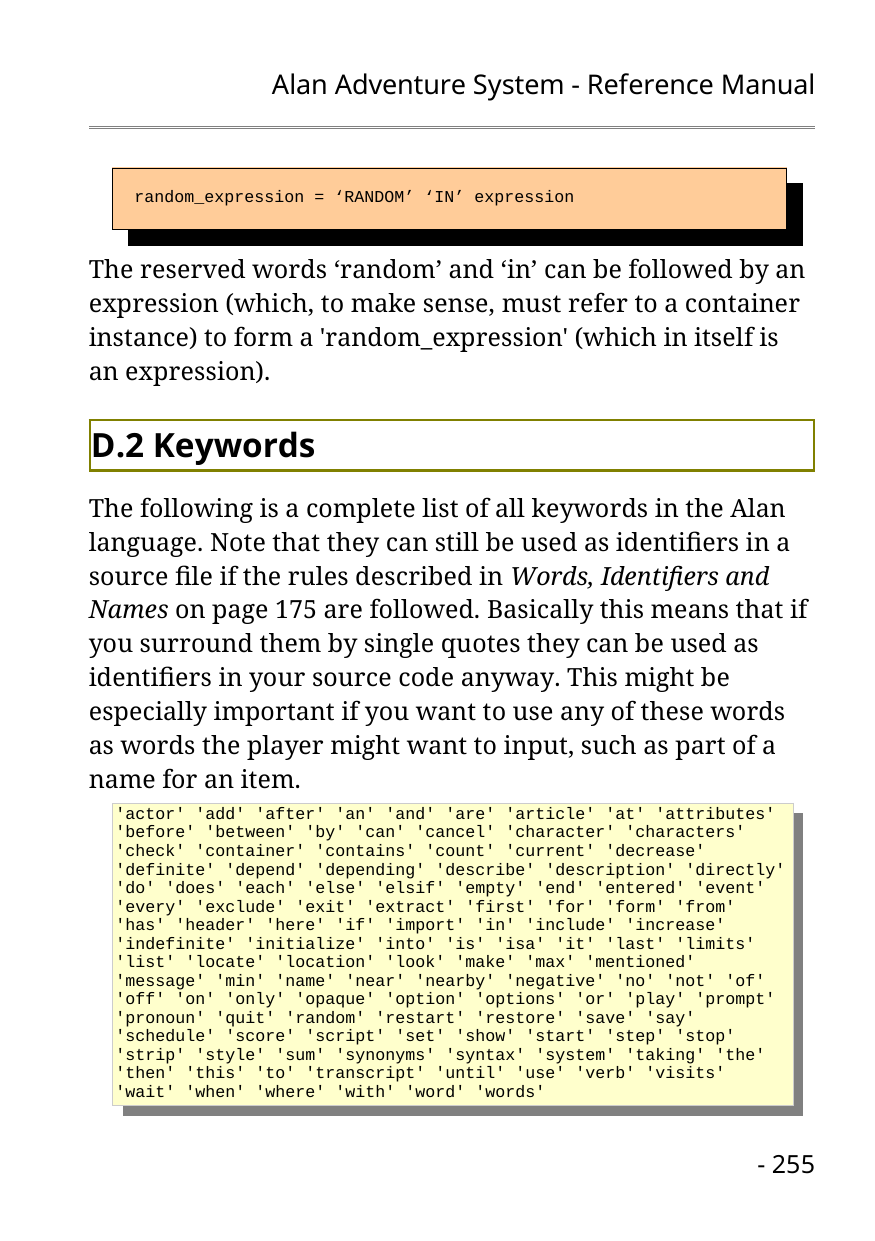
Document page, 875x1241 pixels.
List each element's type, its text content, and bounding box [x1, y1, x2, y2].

text random_expression = ‘RANDOM’ ‘IN’ expression [113, 169, 786, 229]
subtitle Keywords [91, 421, 813, 469]
text The reserved words ‘random’ and ‘in’ can be followed by an expression (which, to make sense, must refer to a container instance) to form a 'random_expression' (which in itself is an expression). [88, 252, 815, 388]
text The following is a complete list of all keywords in the Alan language. Note that they can still be used as identifiers in a source file if the rules described in Words, Identifiers and Names on page 137 are followed. Basically this means that if you surround them by single quotes they can be used as identifiers in your source code anyway. This might be especially important if you want to use any of these words as words the player might want to input, such as part of a name for an item. [88, 491, 815, 796]
text 'actor' 'add' 'after' 'an' 'and' 'are' 'article' 'at' 'attributes' 'before' 'between' 'by' 'can' 'cancel' 'character' 'characters' 'check' 'container' 'contains' 'count' 'current' 'decrease' 'definite' 'depend' 'depending' 'describe' 'description' 'directly' 'do' 'does' 'each' 'else' 'elsif' 'empty' 'end' 'entered' 'event' 'every' 'exclude' 'exit' 'extract' 'first' 'for' 'form' 'from' 'has' 'header' 'here' 'if' 'import' 'in' 'include' 'increase' 'indefinite' 'initialize' 'into' 'is' 'isa' 'it' 'last' 'limits' 'list' 'locate' 'location' 'look' 'make' 'max' 'mentioned' 'message' 'min' 'name' 'near' 'nearby' 'negative' 'no' 'not' 'of' 'off' 'on' 'only' 'opaque' 'option' 'options' 'or' 'play' 'prompt' 'pronoun' 'quit' 'random' 'restart' 'restore' 'save' 'say' 'schedule' 'score' 'script' 'set' 'show' 'start' 'step' 'stop' 'strip' 'style' 'sum' 'synonyms' 'syntax' 'system' 'taking' 'the' 'then' 'this' 'to' 'transcript' 'until' 'use' 'verb' 'visits' 'wait' 'when' 'where' 'with' 'word' 'words' [113, 804, 793, 1105]
